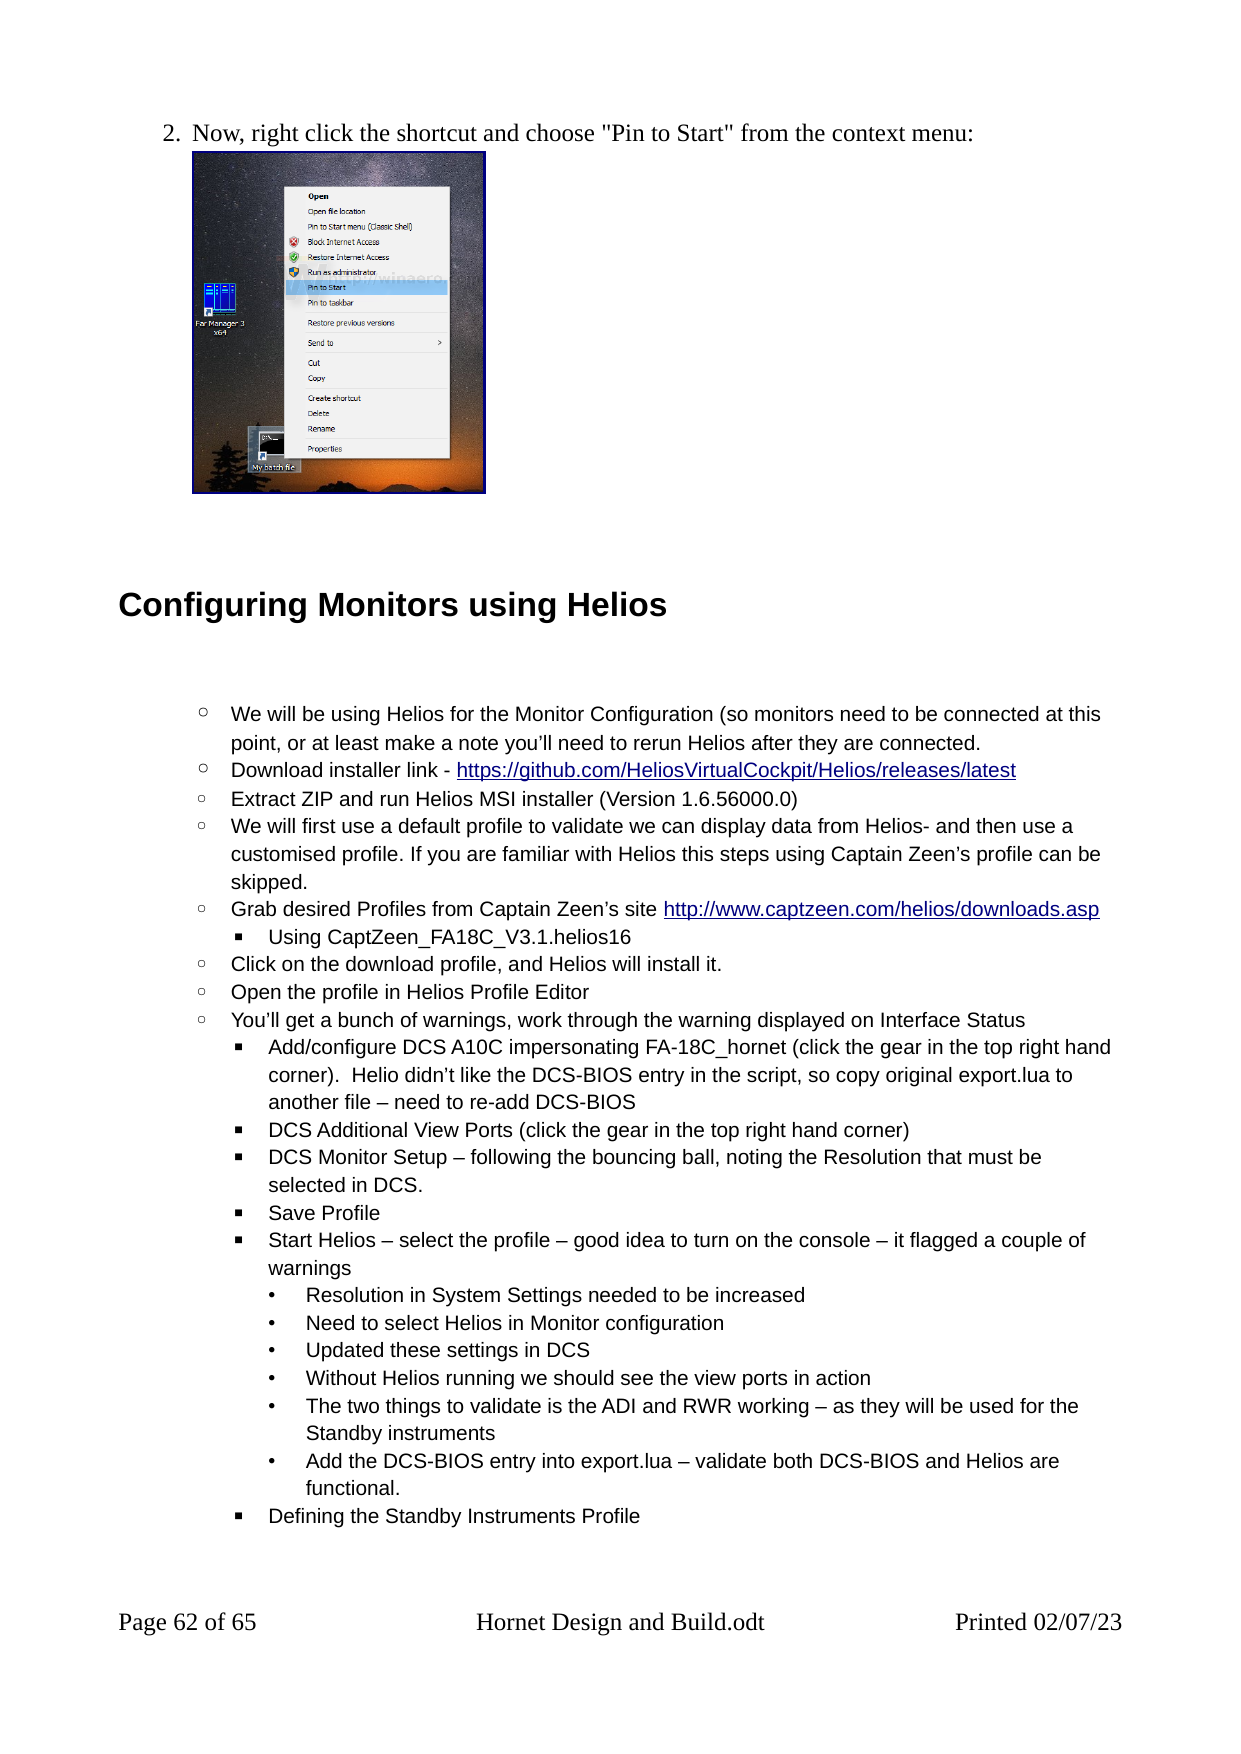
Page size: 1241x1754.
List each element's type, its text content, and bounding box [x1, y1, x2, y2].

list Without Helios running we should see the view ports in action [268, 1366, 1122, 1390]
list Defining the Standby Instruments Profile [231, 1504, 1122, 1528]
list DCS Additional View Ports (click the gear in the top right hand corner) [231, 1118, 1122, 1142]
list Grab desired Profiles from Captain Zeen’s site http://www.captzeen.com/helios/downloads.asp [193, 897, 1122, 921]
list Start Helios – select the profile – good idea to turn on the console – it flagged a couple of warnings [231, 1228, 1122, 1279]
list Open the profile in Helios Profile Editor [193, 980, 1122, 1004]
list The two things to validate is the ADI and RWR working – as they will be used for the Standby instruments [268, 1393, 1122, 1445]
list We will first use a default profile to validate we can display data from Helios- and then use a customised profile. If you are familiar with Helios this steps using Captain Zeen’s profile can be skipped. [193, 814, 1122, 893]
list We will be using Helios for the Monitor Configuration (so monitors need to be connected at this point, or at least make a note you’ll need to rerun Helios after they are connected. [193, 702, 1122, 754]
list Click on the download profile, and Helios will install it. [193, 952, 1122, 976]
picture [194, 153, 483, 492]
list Using CaptZeen_FA18C_V3.1.helios16 [231, 924, 1122, 949]
list Resolution in System Settings needed to be increased [268, 1283, 1122, 1307]
list DCS Monitor Setup – following the bouncing ball, noting the Resolution that must be selected in DCS. [231, 1145, 1122, 1197]
list Now, right click the shortcut and choose "Pin to Start" from the context menu: [162, 118, 1122, 153]
list Add the DCS-BIOS entry into export.lua – validate both DCS-BIOS and Helios are functional. [268, 1448, 1122, 1500]
list Extract ZIP and run Helios MSI installer (Version 1.6.56000.0) [193, 787, 1122, 811]
list Need to select Helios in Monitor configuration [268, 1311, 1122, 1335]
list Updated these settings in DCS [268, 1338, 1122, 1362]
subtitle Configuring Monitors using Helios [118, 585, 1122, 623]
list Download installer link - https://github.com/HeliosVirtualCockpit/Helios/releases/latest [193, 758, 1122, 783]
list You’ll get a bunch of warnings, work through the warning displayed on Interface Status [193, 1007, 1122, 1031]
list Save Profile [231, 1200, 1122, 1224]
list Add/configure DCS A10C impersonating FA-18C_hornet (click the gear in the top right hand corner). Helio didn’t like the DCS-BIOS entry in the script, so copy original export.lua to another file – need to re-add DCS-BIOS [231, 1035, 1122, 1114]
